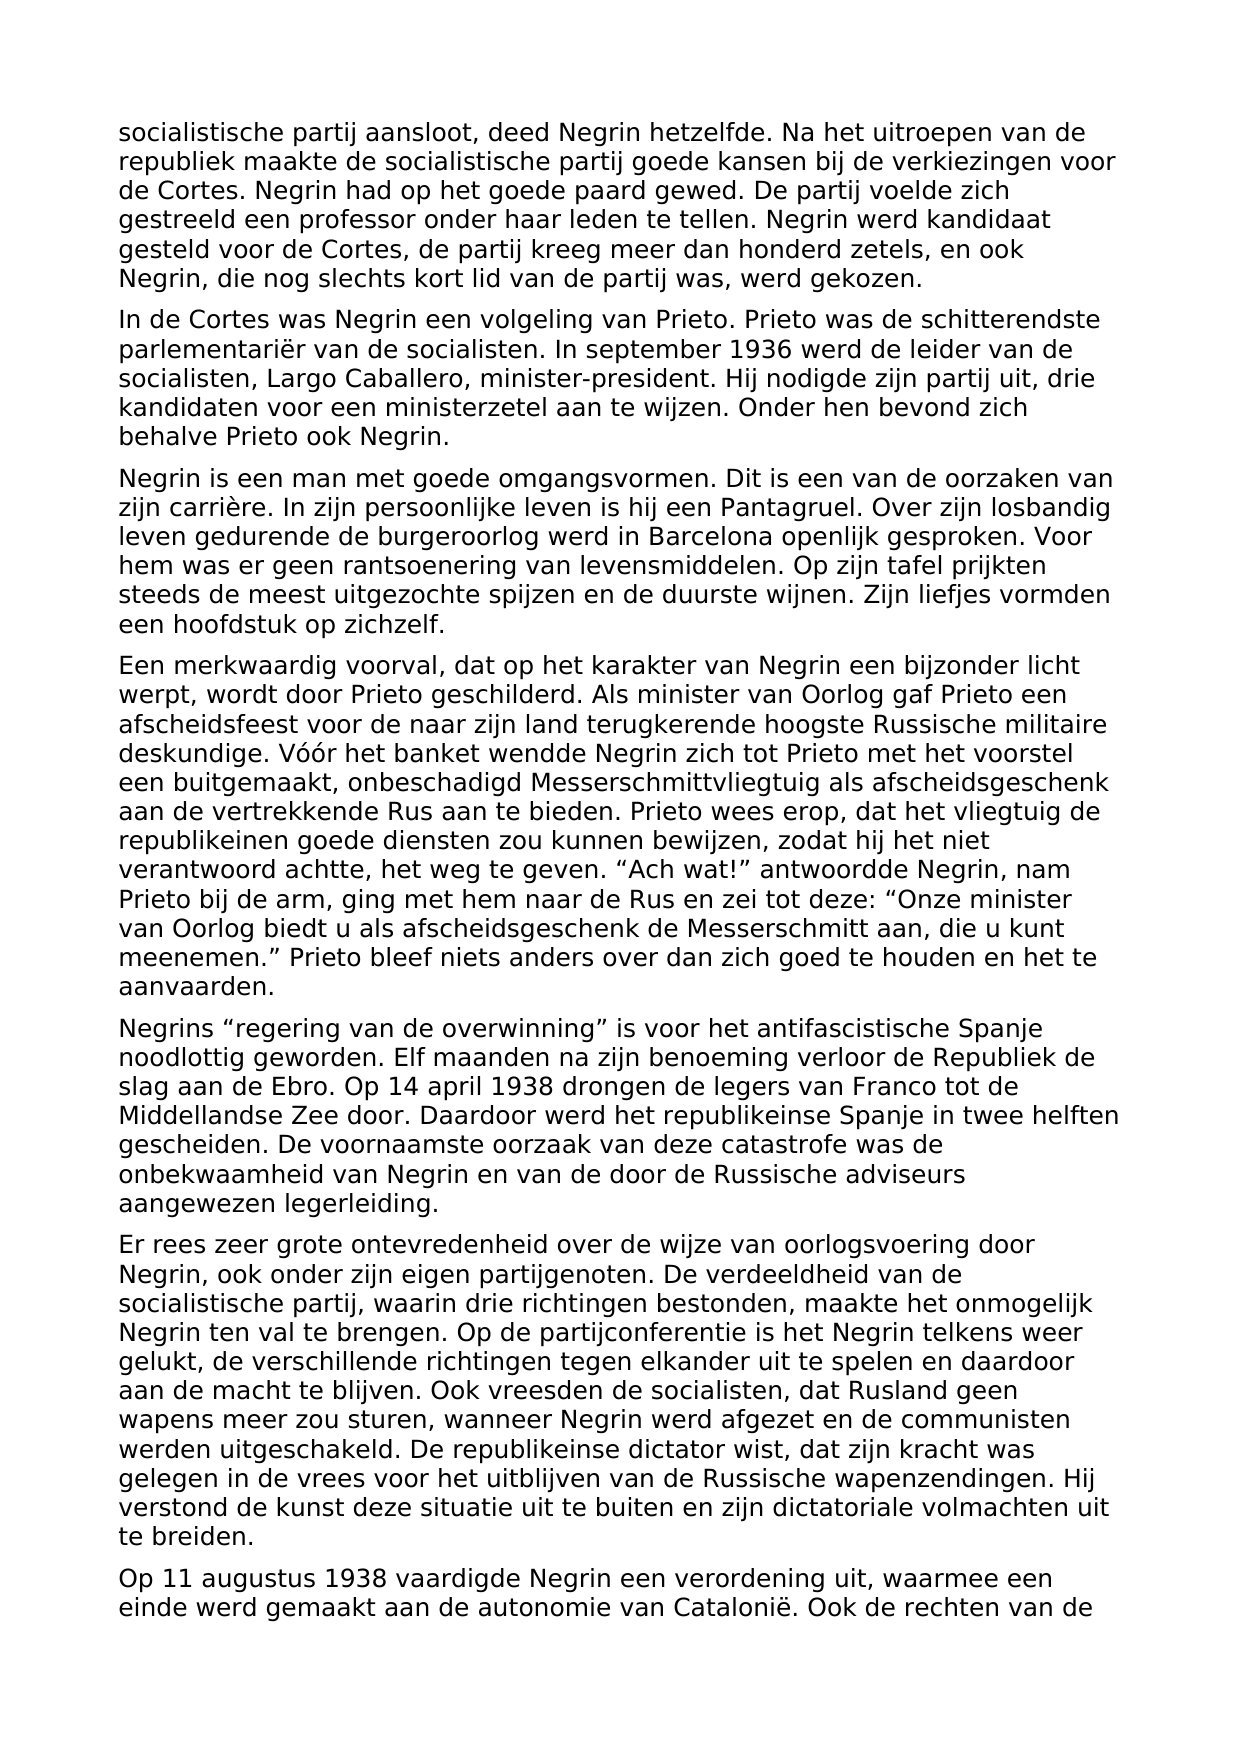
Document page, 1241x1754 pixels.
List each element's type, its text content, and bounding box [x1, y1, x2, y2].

text Er rees zeer grote ontevredenheid over de wijze van oorlogsvoering door Negrin, ook onder zijn eigen partijgenoten. De verdeeldheid van de socialistische partij, waarin drie richtingen bestonden, maakte het onmogelijk Negrin ten val te brengen. Op de partijconferentie is het Negrin telkens weer gelukt, de verschillende richtingen tegen elkander uit te spelen en daardoor aan de macht te blijven. Ook vreesden de socialisten, dat Rusland geen wapens meer zou sturen, wanneer Negrin werd afgezet en de communisten werden uitgeschakeld. De republikeinse dictator wist, dat zijn kracht was gelegen in de vrees voor het uitblijven van de Russische wapenzendingen. Hij verstond de kunst deze situatie uit te buiten en zijn dictatoriale volmachten uit te breiden. [118, 1231, 1122, 1551]
text Een merkwaardig voorval, dat op het karakter van Negrin een bijzonder licht werpt, wordt door Prieto geschilderd. Als minister van Oorlog gaf Prieto een afscheidsfeest voor de naar zijn land terugkerende hoogste Russische militaire deskundige. Vóór het banket wendde Negrin zich tot Prieto met het voorstel een buitgemaakt, onbeschadigd Messerschmittvliegtuig als afscheidsgeschenk aan de vertrekkende Rus aan te bieden. Prieto wees erop, dat het vliegtuig de republikeinen goede diensten zou kunnen bewijzen, zodat hij het niet verantwoord achtte, het weg te geven. “Ach wat!” antwoordde Negrin, nam Prieto bij de arm, ging met hem naar de Rus en zei tot deze: “Onze minister van Oorlog biedt u als afscheidsgeschenk de Messerschmitt aan, die u kunt meenemen.” Prieto bleef niets anders over dan zich goed te houden en het te aanvaarden. [118, 651, 1122, 1001]
text Negrin is een man met goede omgangsvormen. Dit is een van de oorzaken van zijn carrière. In zijn persoonlijke leven is hij een Pantagruel. Over zijn losbandig leven gedurende de burgeroorlog werd in Barcelona openlijk gesproken. Voor hem was er geen rantsoenering van levensmiddelen. Op zijn tafel prijkten steeds de meest uitgezochte spijzen en de duurste wijnen. Zijn liefjes vormden een hoofdstuk op zichzelf. [118, 464, 1122, 639]
text socialistische partij aansloot, deed Negrin hetzelfde. Na het uitroepen van de republiek maakte de socialistische partij goede kansen bij de verkiezingen voor de Cortes. Negrin had op het goede paard gewed. De partij voelde zich gestreeld een professor onder haar leden te tellen. Negrin werd kandidaat gesteld voor de Cortes, de partij kreeg meer dan honderd zetels, en ook Negrin, die nog slechts kort lid van de partij was, werd gekozen. [118, 118, 1122, 293]
text Negrins “regering van de overwinning” is voor het antifascistische Spanje noodlottig geworden. Elf maanden na zijn benoeming verloor de Republiek de slag aan de Ebro. Op 14 april 1938 drongen de legers van Franco tot de Middellandse Zee door. Daardoor werd het republikeinse Spanje in twee helften gescheiden. De voornaamste oorzaak van deze catastrofe was de onbekwaamheid van Negrin en van de door de Russische adviseurs aangewezen legerleiding. [118, 1014, 1122, 1218]
text Op 11 augustus 1938 vaardigde Negrin een verordening uit, waarmee een einde werd gemaakt aan de autonomie van Catalonië. Ook de rechten van de [118, 1564, 1122, 1622]
text In de Cortes was Negrin een volgeling van Prieto. Prieto was de schitterendste parlementariër van de socialisten. In september 1936 werd de leider van de socialisten, Largo Caballero, minister-president. Hij nodigde zijn partij uit, drie kandidaten voor een ministerzetel aan te wijzen. Onder hen bevond zich behalve Prieto ook Negrin. [118, 306, 1122, 451]
